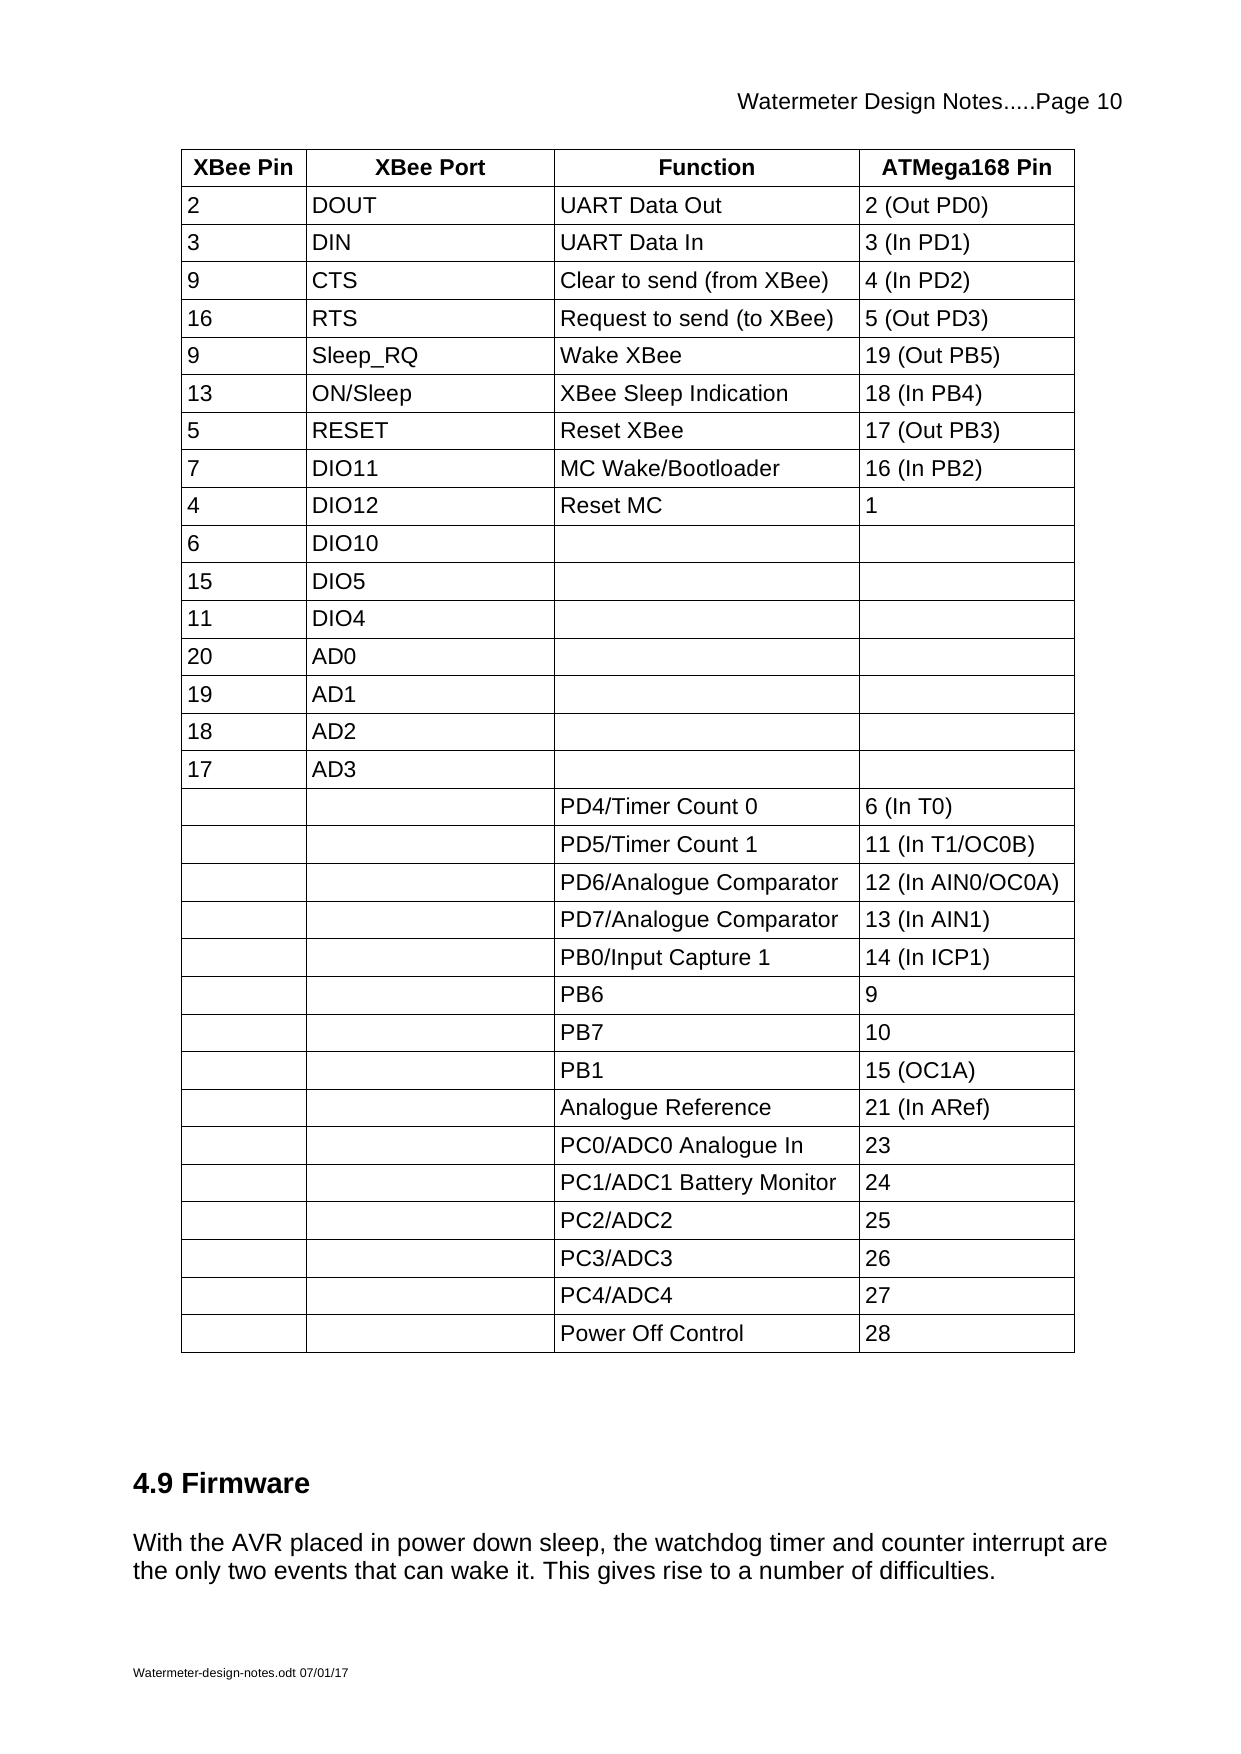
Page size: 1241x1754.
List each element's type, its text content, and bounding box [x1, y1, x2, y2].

table_cell [860, 751, 1074, 788]
table_cell 2 (Out PD0) [860, 187, 1074, 224]
table_cell Sleep_RQ [307, 338, 554, 374]
table_cell 21 (In ARef) [860, 1090, 1074, 1126]
table_cell [307, 1127, 554, 1164]
table_cell [182, 1278, 306, 1314]
table_cell 9 [860, 977, 1074, 1014]
table_cell 9 [182, 262, 306, 299]
table_cell 17 [182, 751, 306, 788]
table_cell 25 [860, 1202, 1074, 1239]
text With the AVR placed in power down sleep, the watchdog timer and counter interrupt are the only two events that can wake it. This gives rise to a number of difficulties. [133, 1529, 1123, 1585]
table_cell [555, 639, 859, 675]
table_cell [307, 1090, 554, 1126]
table_cell 1 [860, 488, 1074, 525]
table_cell [307, 1052, 554, 1089]
table_cell 4 [182, 488, 306, 525]
table_header XBee Port [307, 150, 554, 186]
table_cell 13 [182, 375, 306, 412]
table_cell RESET [307, 413, 554, 449]
table_cell Clear to send (from XBee) [555, 262, 859, 299]
table_header XBee Pin [182, 150, 306, 186]
table_cell UART Data Out [555, 187, 859, 224]
table_cell [307, 864, 554, 901]
table_cell [555, 714, 859, 750]
table_cell 26 [860, 1240, 1074, 1277]
table_cell [860, 526, 1074, 562]
table_cell 12 (In AIN0/OC0A) [860, 864, 1074, 901]
table_cell [307, 789, 554, 825]
table_cell [182, 826, 306, 863]
table_header Function [555, 150, 859, 186]
table_cell 24 [860, 1165, 1074, 1201]
table_cell [307, 939, 554, 976]
table_cell PC1/ADC1 Battery Monitor [555, 1165, 859, 1201]
table_cell [182, 902, 306, 938]
table_cell 18 (In PB4) [860, 375, 1074, 412]
table_cell [182, 1240, 306, 1277]
table_cell 11 (In T1/OC0B) [860, 826, 1074, 863]
table_cell RTS [307, 300, 554, 337]
table_cell XBee Sleep Indication [555, 375, 859, 412]
table_cell 7 [182, 450, 306, 487]
table_cell PB7 [555, 1015, 859, 1051]
table_cell [307, 1202, 554, 1239]
table_cell DIO4 [307, 601, 554, 638]
table_cell DIO5 [307, 563, 554, 600]
table_cell PB0/Input Capture 1 [555, 939, 859, 976]
table_cell 19 (Out PB5) [860, 338, 1074, 374]
subtitle Firmware [133, 1467, 1123, 1499]
table_cell 2 [182, 187, 306, 224]
table_cell [860, 639, 1074, 675]
table_cell 18 [182, 714, 306, 750]
table_cell Analogue Reference [555, 1090, 859, 1126]
table_cell [307, 1240, 554, 1277]
table_cell AD0 [307, 639, 554, 675]
table_cell [307, 977, 554, 1014]
table_cell 10 [860, 1015, 1074, 1051]
table_cell [307, 1165, 554, 1201]
table_cell 13 (In AIN1) [860, 902, 1074, 938]
table_cell [182, 1315, 306, 1352]
table_cell [182, 1052, 306, 1089]
table_cell [182, 939, 306, 976]
table_cell 20 [182, 639, 306, 675]
table_cell AD3 [307, 751, 554, 788]
table_cell 5 (Out PD3) [860, 300, 1074, 337]
table_cell [182, 1015, 306, 1051]
table_cell [307, 1015, 554, 1051]
table_cell [182, 1090, 306, 1126]
table_cell DIO12 [307, 488, 554, 525]
table_cell CTS [307, 262, 554, 299]
table_cell 23 [860, 1127, 1074, 1164]
table_cell [307, 826, 554, 863]
table_cell PC4/ADC4 [555, 1278, 859, 1314]
table_cell [182, 1202, 306, 1239]
table_cell 6 [182, 526, 306, 562]
table_cell Power Off Control [555, 1315, 859, 1352]
table_cell PC0/ADC0 Analogue In [555, 1127, 859, 1164]
table_cell Reset XBee [555, 413, 859, 449]
table_cell [860, 563, 1074, 600]
table_cell 3 (In PD1) [860, 225, 1074, 261]
table_cell 9 [182, 338, 306, 374]
table_cell PB6 [555, 977, 859, 1014]
table_cell 15 (OC1A) [860, 1052, 1074, 1089]
table_cell 27 [860, 1278, 1074, 1314]
table_cell Request to send (to XBee) [555, 300, 859, 337]
table_cell [860, 601, 1074, 638]
table_cell [307, 902, 554, 938]
table_cell [182, 977, 306, 1014]
table_cell 4 (In PD2) [860, 262, 1074, 299]
table_cell Reset MC [555, 488, 859, 525]
table_cell 28 [860, 1315, 1074, 1352]
table_cell [182, 864, 306, 901]
table_cell 16 (In PB2) [860, 450, 1074, 487]
table_cell 5 [182, 413, 306, 449]
table_cell [555, 563, 859, 600]
table_cell PD6/Analogue Comparator [555, 864, 859, 901]
table_cell PD7/Analogue Comparator [555, 902, 859, 938]
table_cell PD5/Timer Count 1 [555, 826, 859, 863]
table_cell [307, 1315, 554, 1352]
table_cell [860, 676, 1074, 713]
table_cell [182, 789, 306, 825]
table_cell [555, 601, 859, 638]
table_cell [182, 1165, 306, 1201]
table_cell PD4/Timer Count 0 [555, 789, 859, 825]
table_cell [182, 1127, 306, 1164]
table_cell AD1 [307, 676, 554, 713]
table_cell 19 [182, 676, 306, 713]
table_cell [860, 714, 1074, 750]
table_cell MC Wake/Bootloader [555, 450, 859, 487]
table_header ATMega168 Pin [860, 150, 1074, 186]
table_cell UART Data In [555, 225, 859, 261]
table_cell ON/Sleep [307, 375, 554, 412]
table_cell 3 [182, 225, 306, 261]
table_cell 17 (Out PB3) [860, 413, 1074, 449]
table_cell PC3/ADC3 [555, 1240, 859, 1277]
table_cell PC2/ADC2 [555, 1202, 859, 1239]
table_cell 16 [182, 300, 306, 337]
table_cell PB1 [555, 1052, 859, 1089]
table_cell DIO10 [307, 526, 554, 562]
table_cell [555, 751, 859, 788]
table_cell DOUT [307, 187, 554, 224]
table_cell DIN [307, 225, 554, 261]
table_cell [307, 1278, 554, 1314]
table_cell Wake XBee [555, 338, 859, 374]
table_cell DIO11 [307, 450, 554, 487]
table_cell [555, 526, 859, 562]
table_cell 6 (In T0) [860, 789, 1074, 825]
table_cell [555, 676, 859, 713]
table_cell 14 (In ICP1) [860, 939, 1074, 976]
table_cell 11 [182, 601, 306, 638]
table_cell AD2 [307, 714, 554, 750]
table_cell 15 [182, 563, 306, 600]
